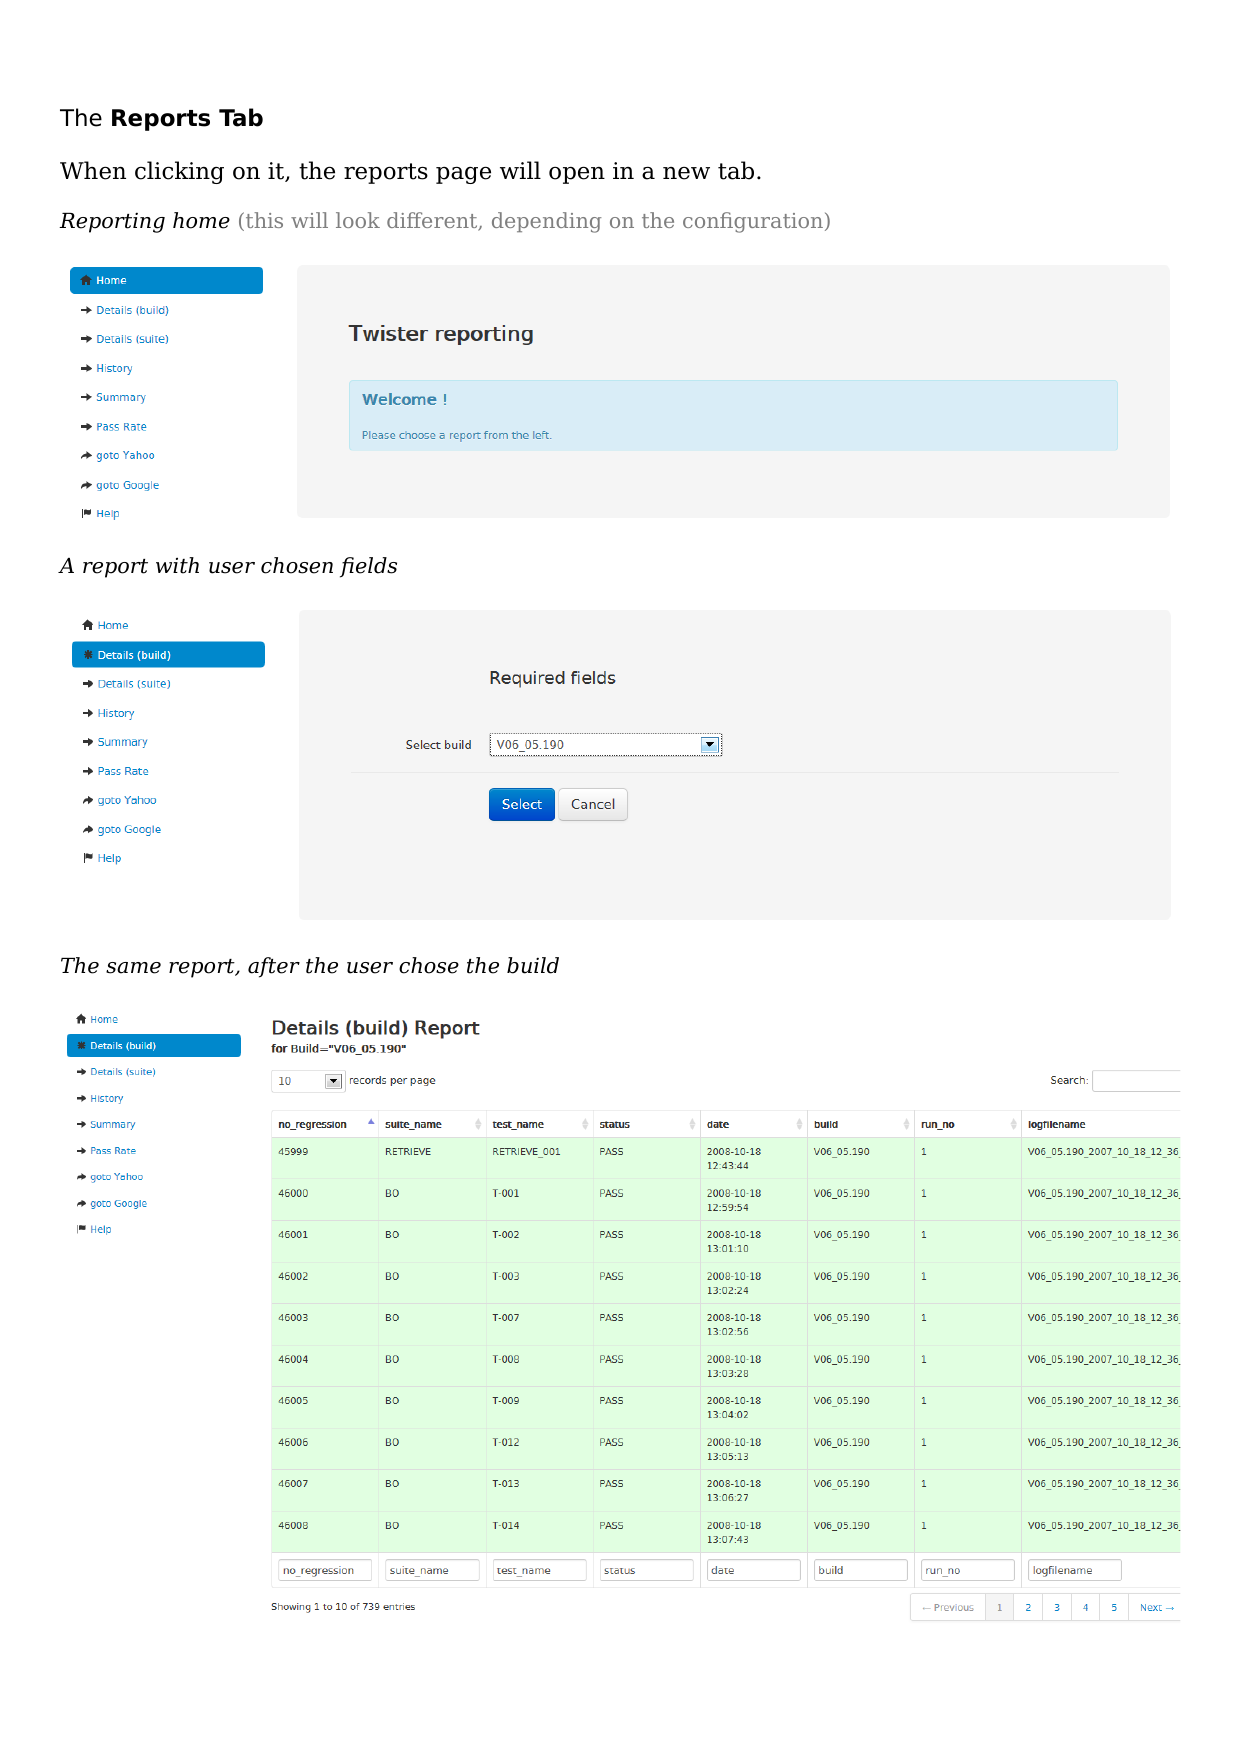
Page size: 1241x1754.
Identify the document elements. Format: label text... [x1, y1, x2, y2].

text A report with user chosen fields [60, 554, 1181, 578]
text The same report, after the user chose the build [60, 954, 1181, 978]
text When clicking on it, the reports page will open in a new tab. [60, 158, 1181, 185]
picture [60, 257, 1181, 530]
picture [60, 1002, 1181, 1634]
text Reporting home (this will look different, depending on the configuration) [60, 209, 1181, 233]
text The Reports Tab [60, 105, 1181, 132]
picture [60, 602, 1181, 930]
